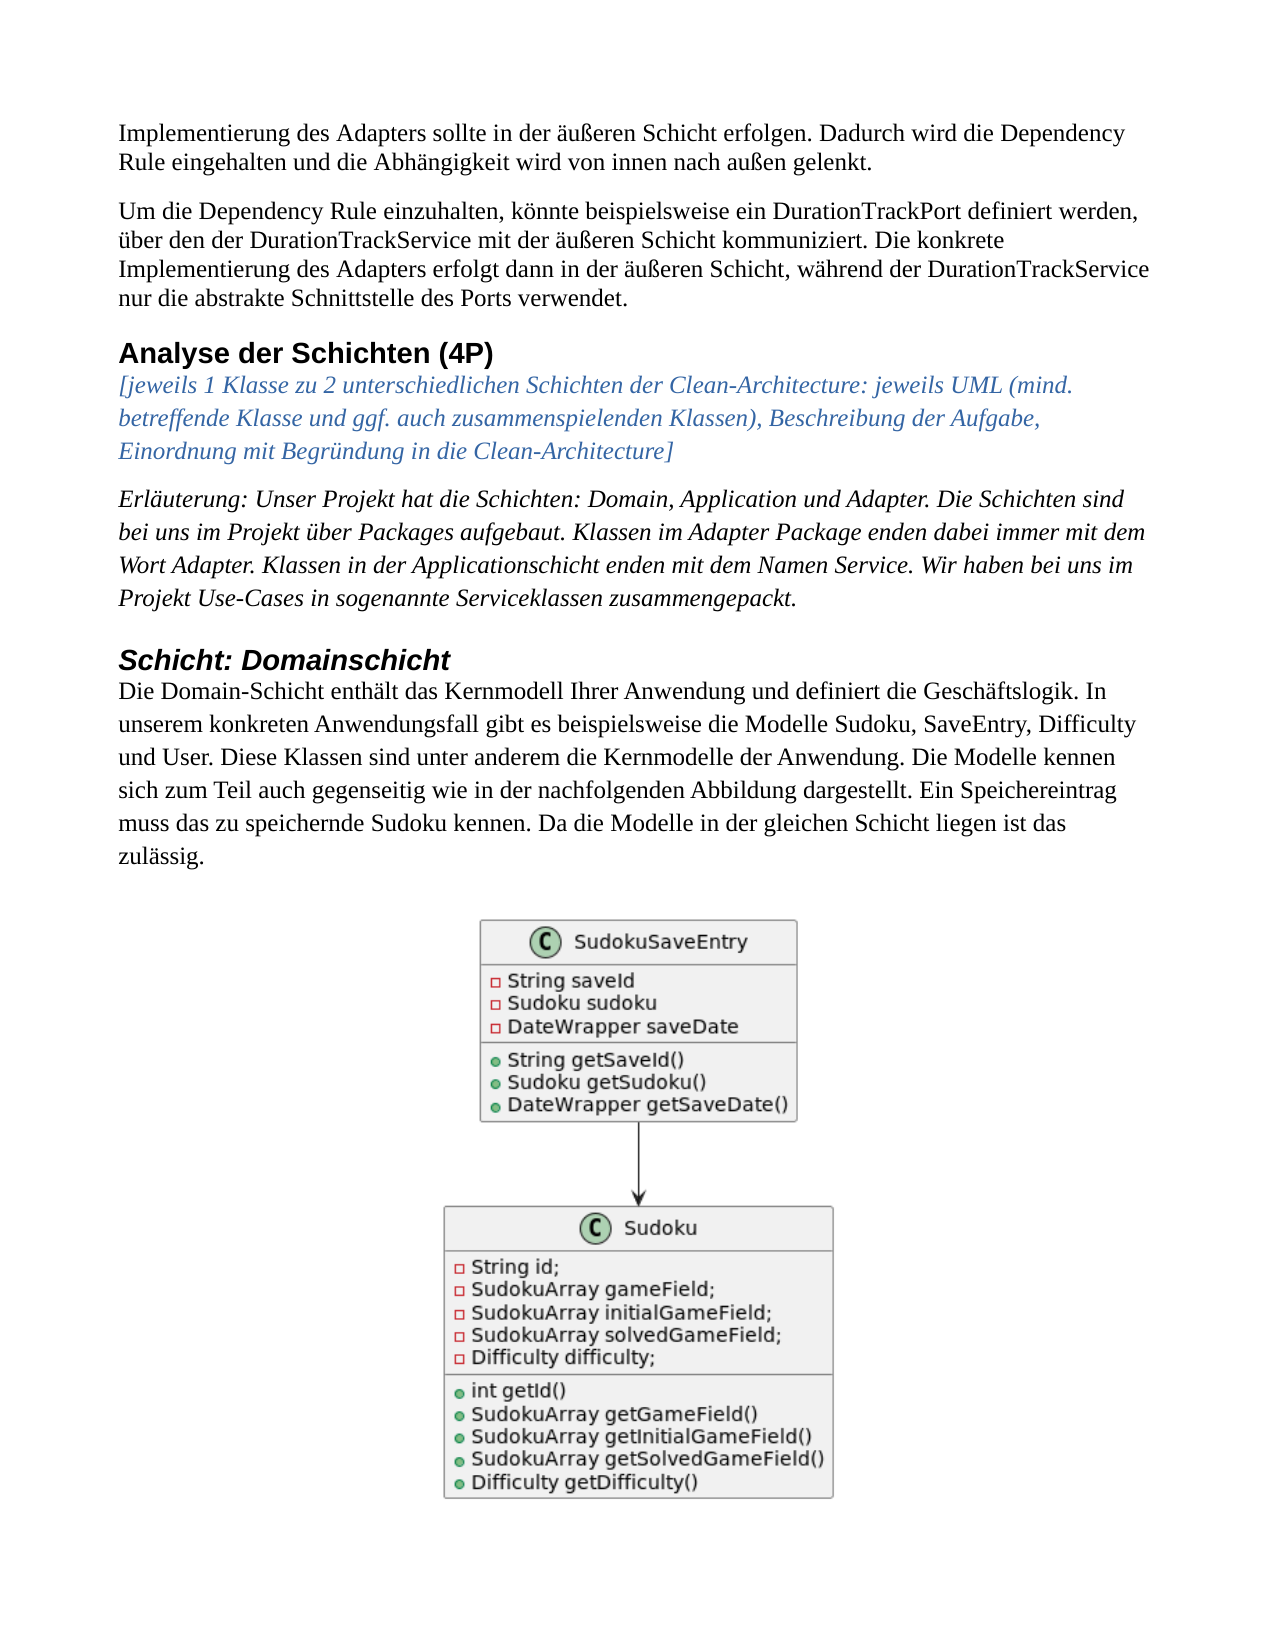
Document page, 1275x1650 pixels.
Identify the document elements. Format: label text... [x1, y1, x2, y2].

text Erläuterung: Unser Projekt hat die Schichten: Domain, Application und Adapter. Die Schichten sind bei uns im Projekt über Packages aufgebaut. Klassen im Adapter Package enden dabei immer mit dem Wort Adapter. Klassen in der Applicationschicht enden mit dem Namen Service. Wir haben bei uns im Projekt Use-Cases in sogenannte Serviceklassen zusammengepackt. [118, 484, 1157, 611]
subtitle Analyse der Schichten (4P) [118, 336, 1157, 370]
text Die Domain-Schicht enthält das Kernmodell Ihrer Anwendung und definiert die Geschäftslogik. In unserem konkreten Anwendungsfall gibt es beispielsweise die Modelle Sudoku, SaveEntry, Difficulty und User. Diese Klassen sind unter anderem die Kernmodelle der Anwendung. Die Modelle kennen sich zum Teil auch gegenseitig wie in der nachfolgenden Abbildung dargestellt. Ein Speichereintrag muss das zu speichernde Sudoku kennen. Da die Modelle in der gleichen Schicht liegen ist das zulässig. [118, 676, 1157, 870]
text Implementierung des Adapters sollte in der äußeren Schicht erfolgen. Dadurch wird die Dependency Rule eingehalten und die Abhängigkeit wird von innen nach außen gelenkt. [118, 118, 1157, 176]
subtitle Schicht: Domainschicht [118, 643, 1157, 676]
text Um die Dependency Rule einzuhalten, könnte beispielsweise ein DurationTrackPort definiert werden, über den der DurationTrackService mit der äußeren Schicht kommuniziert. Die konkrete Implementierung des Adapters erfolgt dann in der äußeren Schicht, während der DurationTrackService nur die abstrakte Schnittstelle des Ports verwendet. [118, 196, 1157, 311]
text [jeweils 1 Klasse zu 2 unterschiedlichen Schichten der Clean-Architecture: jeweils UML (mind. betreffende Klasse und ggf. auch zusammenspielenden Klassen), Beschreibung der Aufgabe, Einordnung mit Begründung in die Clean-Architecture] [118, 370, 1157, 465]
